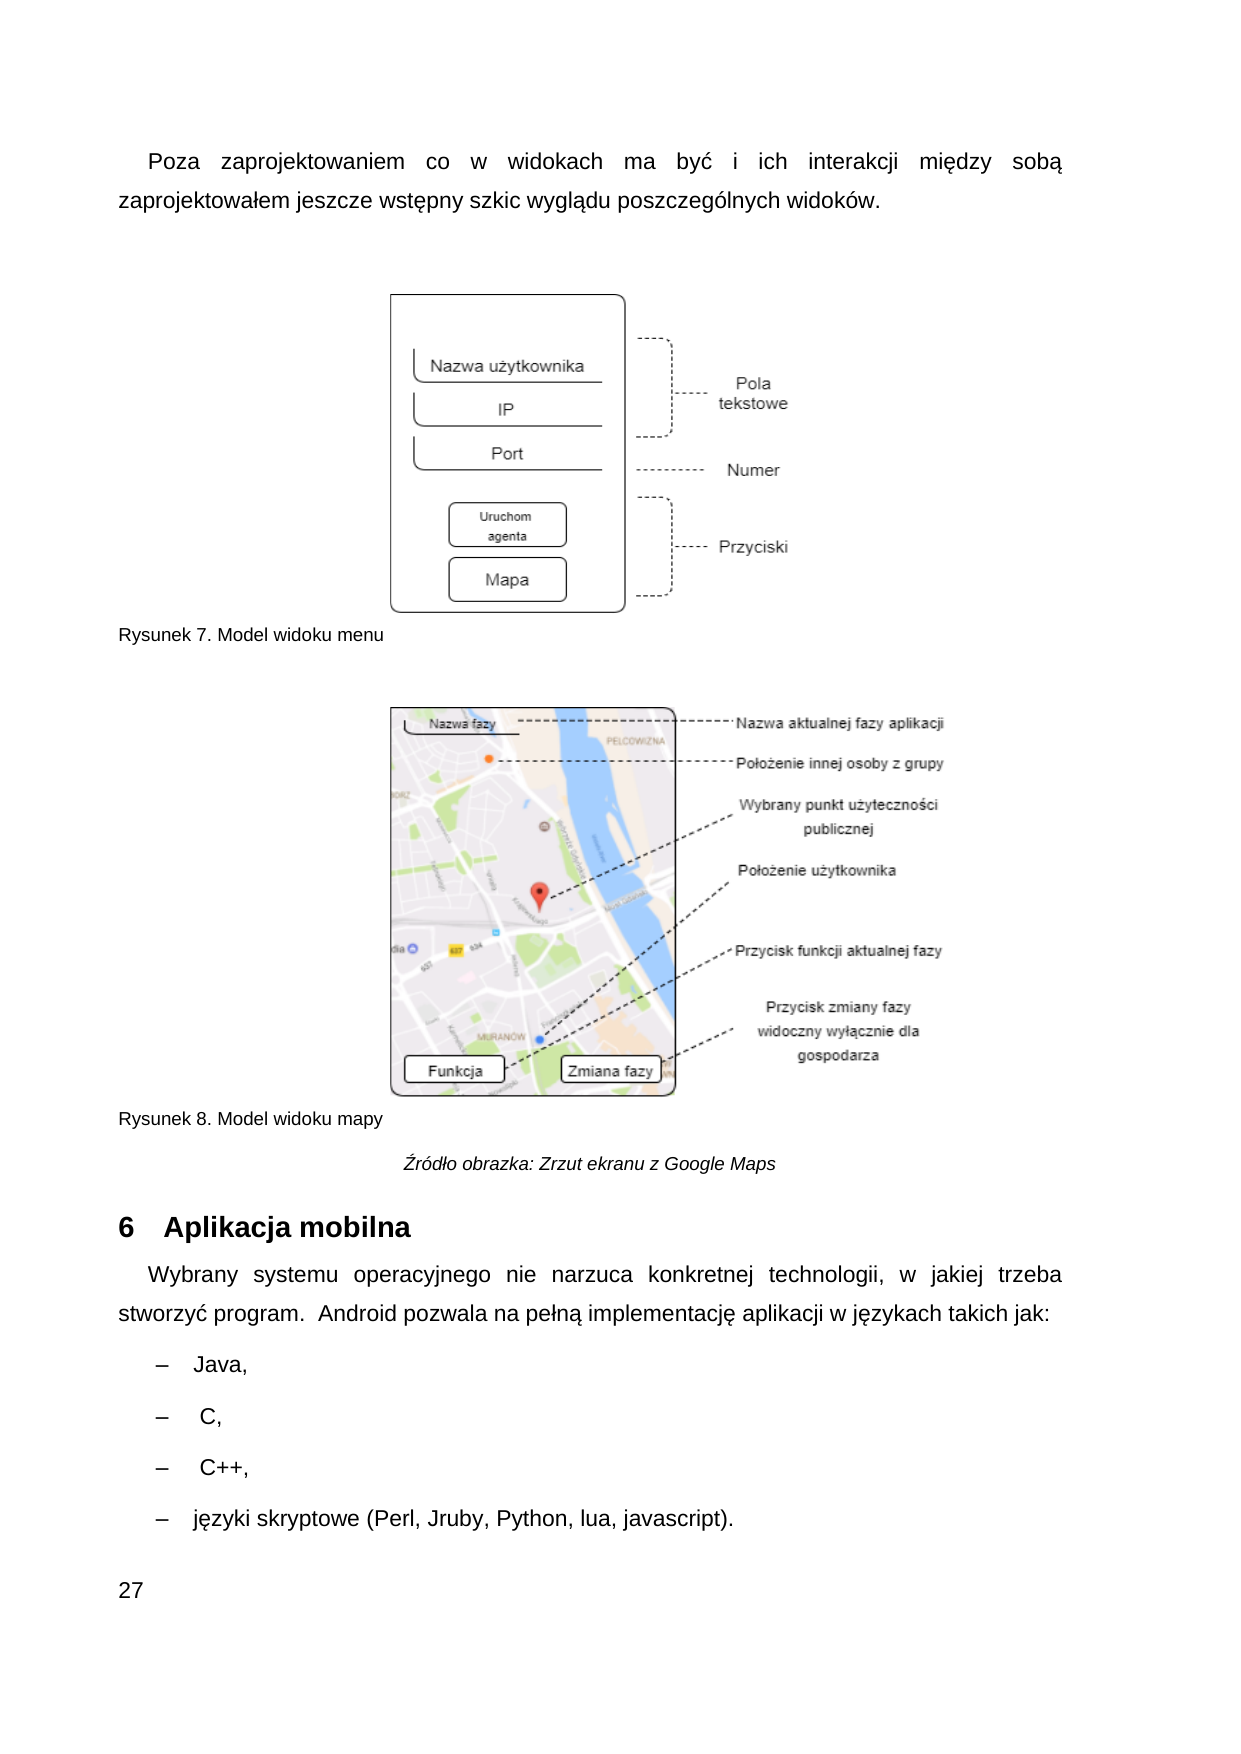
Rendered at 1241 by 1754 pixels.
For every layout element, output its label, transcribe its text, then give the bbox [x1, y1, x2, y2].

picture [390, 707, 947, 1098]
picture [390, 294, 791, 614]
text Rysunek 8. Model widoku mapy [118, 1098, 1063, 1130]
subtitle 6 Aplikacja mobilna [118, 1209, 1063, 1243]
text Poza zaprojektowaniem co w widokach ma być i ich interakcji między sobą zaprojektowałem jeszcze wstępny szkic wyglądu poszczególnych widoków. [118, 148, 1063, 213]
list języki skryptowe (Perl, Jruby, Python, lua, javascript). [156, 1505, 1063, 1531]
list C, [156, 1403, 1063, 1429]
text Źródło obrazka: Zrzut ekranu z Google Maps [118, 1152, 1063, 1174]
text Rysunek 7. Model widoku menu [118, 614, 1063, 646]
list C++, [156, 1454, 1063, 1480]
list Java, [156, 1351, 1063, 1378]
text Wybrany systemu operacyjnego nie narzuca konkretnej technologii, w jakiej trzeba stworzyć program. Android pozwala na pełną implementację aplikacji w językach takich jak: [118, 1261, 1063, 1326]
